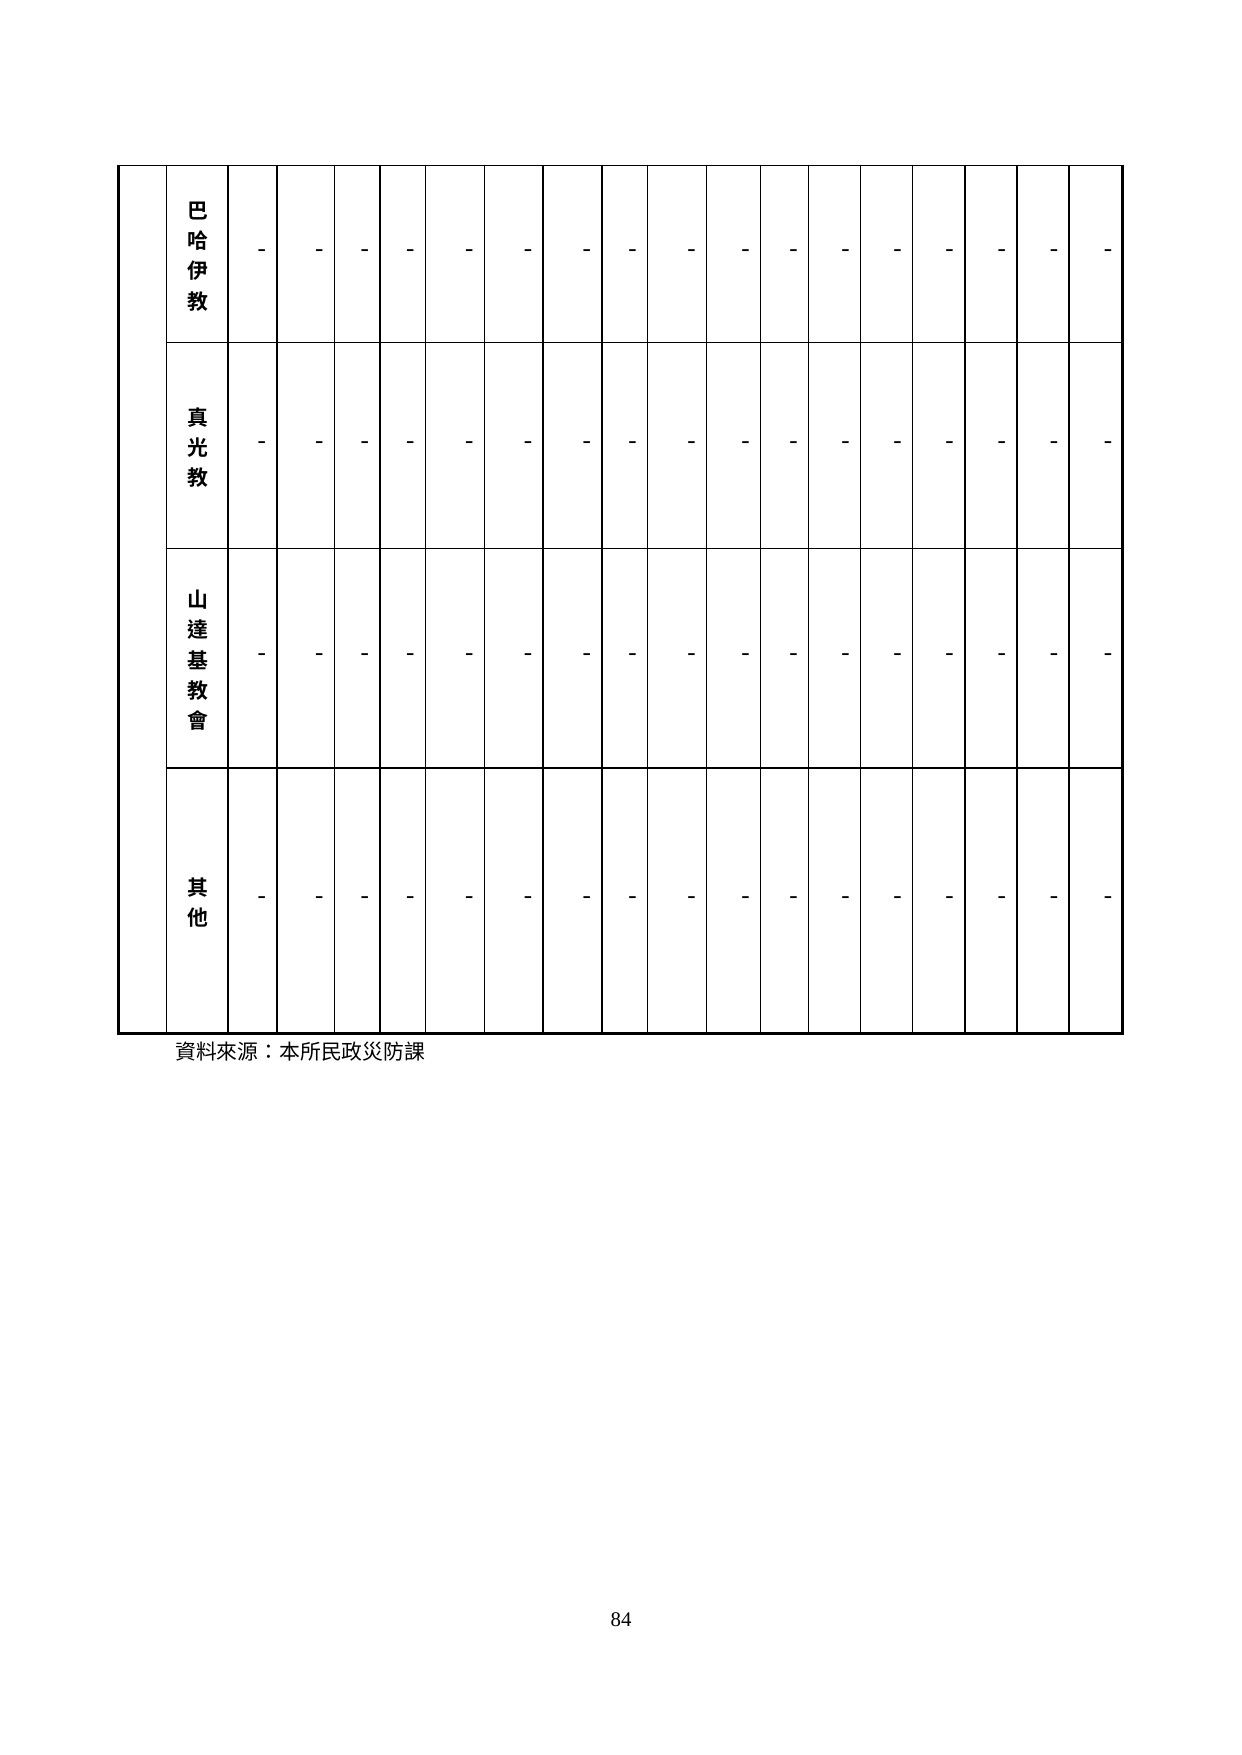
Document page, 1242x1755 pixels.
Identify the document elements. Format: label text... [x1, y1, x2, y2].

table_cell - [707, 769, 760, 1032]
table_cell - [761, 343, 808, 547]
table_cell - [1018, 166, 1068, 342]
table_cell - [913, 166, 964, 342]
table_cell - [1070, 549, 1121, 767]
table_cell - [544, 166, 601, 342]
table_cell - [707, 166, 760, 342]
table_cell - [1070, 166, 1121, 342]
table_cell [120, 166, 166, 1032]
table_cell - [278, 166, 334, 342]
table_cell - [485, 769, 542, 1032]
table_cell - [761, 769, 808, 1032]
table_cell - [381, 549, 425, 767]
table_cell - [966, 769, 1016, 1032]
table_cell - [707, 343, 760, 547]
table_cell - [603, 343, 647, 547]
table_cell - [544, 343, 601, 547]
table_cell - [544, 769, 601, 1032]
table_cell - [485, 549, 542, 767]
table_cell - [707, 549, 760, 767]
table_cell - [861, 549, 912, 767]
table_cell - [426, 343, 484, 547]
table_cell - [1018, 769, 1068, 1032]
table_cell - [603, 549, 647, 767]
table_cell 真光教 [167, 343, 227, 547]
table_cell - [1070, 769, 1121, 1032]
table_cell 山達基教會 [167, 549, 227, 767]
table_cell - [229, 343, 276, 547]
table_cell - [761, 549, 808, 767]
table_cell - [485, 166, 542, 342]
table_cell - [913, 343, 964, 547]
table_cell - [648, 769, 706, 1032]
table_cell - [861, 343, 912, 547]
table_cell - [861, 166, 912, 342]
table_cell - [1070, 343, 1121, 547]
table_cell - [426, 549, 484, 767]
table_cell - [966, 549, 1016, 767]
table_cell - [1018, 343, 1068, 547]
table_cell - [966, 166, 1016, 342]
table_cell - [913, 549, 964, 767]
table_cell - [426, 166, 484, 342]
table_cell - [966, 343, 1016, 547]
table_cell - [278, 769, 334, 1032]
table_cell - [278, 549, 334, 767]
table_cell - [603, 166, 647, 342]
table_cell 巴哈伊教 [167, 166, 227, 342]
table_cell - [229, 769, 276, 1032]
table_cell - [278, 343, 334, 547]
table_cell - [229, 549, 276, 767]
table_cell - [648, 166, 706, 342]
table_cell - [381, 166, 425, 342]
table_cell - [809, 549, 860, 767]
table_cell - [809, 166, 860, 342]
table_cell - [335, 166, 379, 342]
table_cell - [381, 343, 425, 547]
table_cell - [809, 343, 860, 547]
table_cell - [603, 769, 647, 1032]
table_cell - [761, 166, 808, 342]
table_cell - [381, 769, 425, 1032]
table_cell - [544, 549, 601, 767]
table_cell - [426, 769, 484, 1032]
table_cell - [335, 549, 379, 767]
table_cell - [861, 769, 912, 1032]
table_cell 其他 [167, 769, 227, 1032]
table_cell - [913, 769, 964, 1032]
table_cell - [485, 343, 542, 547]
table_cell - [335, 769, 379, 1032]
table_cell - [809, 769, 860, 1032]
table_cell - [648, 343, 706, 547]
table_cell - [1018, 549, 1068, 767]
text 資料來源：本所民政災防課 [175, 1035, 1067, 1066]
table_cell - [648, 549, 706, 767]
table_cell - [335, 343, 379, 547]
table_cell - [229, 166, 276, 342]
